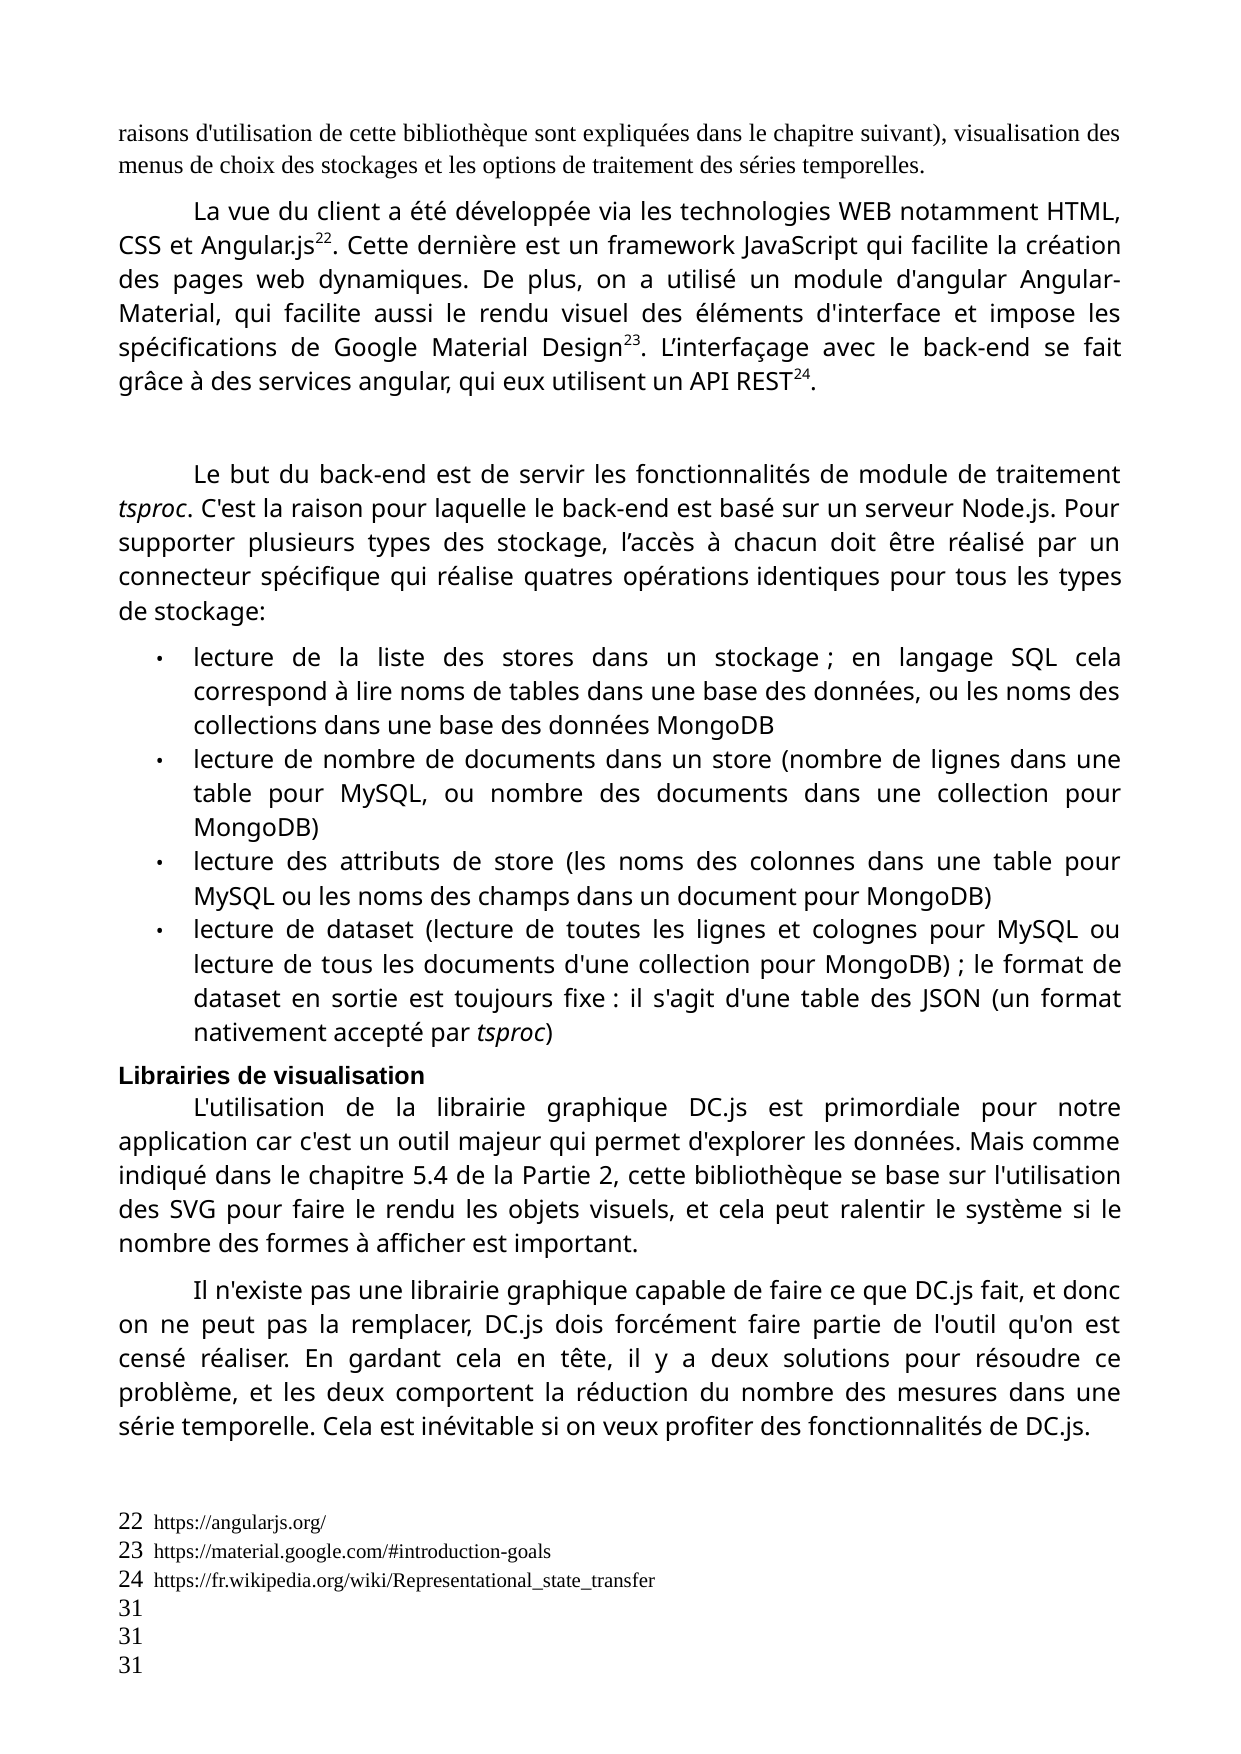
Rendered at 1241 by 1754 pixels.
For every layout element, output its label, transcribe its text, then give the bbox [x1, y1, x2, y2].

text https://angularjs.org/ [118, 1506, 1122, 1535]
text La vue du client a été développée via les technologies WEB notamment HTML, CSS et Angular.js. Cette dernière est un framework JavaScript qui facilite la création des pages web dynamiques. De plus, on a utilisé un module d'angular Angular-Material, qui facilite aussi le rendu visuel des éléments d'interface et impose les spécifications de Google Material Design. L’interfaçage avec le back-end se fait grâce à des services angular, qui eux utilisent un API REST. [118, 193, 1122, 398]
text https://fr.wikipedia.org/wiki/Representational_state_transfer [118, 1564, 1122, 1593]
text Le but du back-end est de servir les fonctionnalités de module de traitement tsproc. C'est la raison pour laquelle le back-end est basé sur un serveur Node.js. Pour supporter plusieurs types des stockage, l’accès à chacun doit être réalisé par un connecteur spécifique qui réalise quatres opérations identiques pour tous les types de stockage: [118, 457, 1122, 627]
text L'utilisation de la librairie graphique DC.js est primordiale pour notre application car c'est un outil majeur qui permet d'explorer les données. Mais comme indiqué dans le chapitre 5.4 de la Partie 2, cette bibliothèque se base sur l'utilisation des SVG pour faire le rendu les objets visuels, et cela peut ralentir le système si le nombre des formes à afficher est important. [118, 1090, 1122, 1260]
list lecture des attributs de store (les noms des colonnes dans une table pour MySQL ou les noms des champs dans un document pour MongoDB) [156, 844, 1122, 912]
list lecture de dataset (lecture de toutes les lignes et colognes pour MySQL ou lecture de tous les documents d'une collection pour MongoDB) ; le format de dataset en sortie est toujours fixe : il s'agit d'une table des JSON (un format nativement accepté par tsproc) [156, 912, 1122, 1048]
subtitle Librairies de visualisation [118, 1061, 1122, 1090]
text raisons d'utilisation de cette bibliothèque sont expliquées dans le chapitre suivant), visualisation des menus de choix des stockages et les options de traitement des séries temporelles. [118, 118, 1122, 181]
text Il n'existe pas une librairie graphique capable de faire ce que DC.js fait, et donc on ne peut pas la remplacer, DC.js dois forcément faire partie de l'outil qu'on est censé réaliser. En gardant cela en tête, il y a deux solutions pour résoudre ce problème, et les deux comportent la réduction du nombre des mesures dans une série temporelle. Cela est inévitable si on veux profiter des fonctionnalités de DC.js. [118, 1272, 1122, 1443]
list lecture de la liste des stores dans un stockage ; en langage SQL cela correspond à lire noms de tables dans une base des données, ou les noms des collections dans une base des données MongoDB [156, 640, 1122, 742]
text https://material.google.com/#introduction-goals [118, 1535, 1122, 1564]
list lecture de nombre de documents dans un store (nombre de lignes dans une table pour MySQL, ou nombre des documents dans une collection pour MongoDB) [156, 742, 1122, 844]
